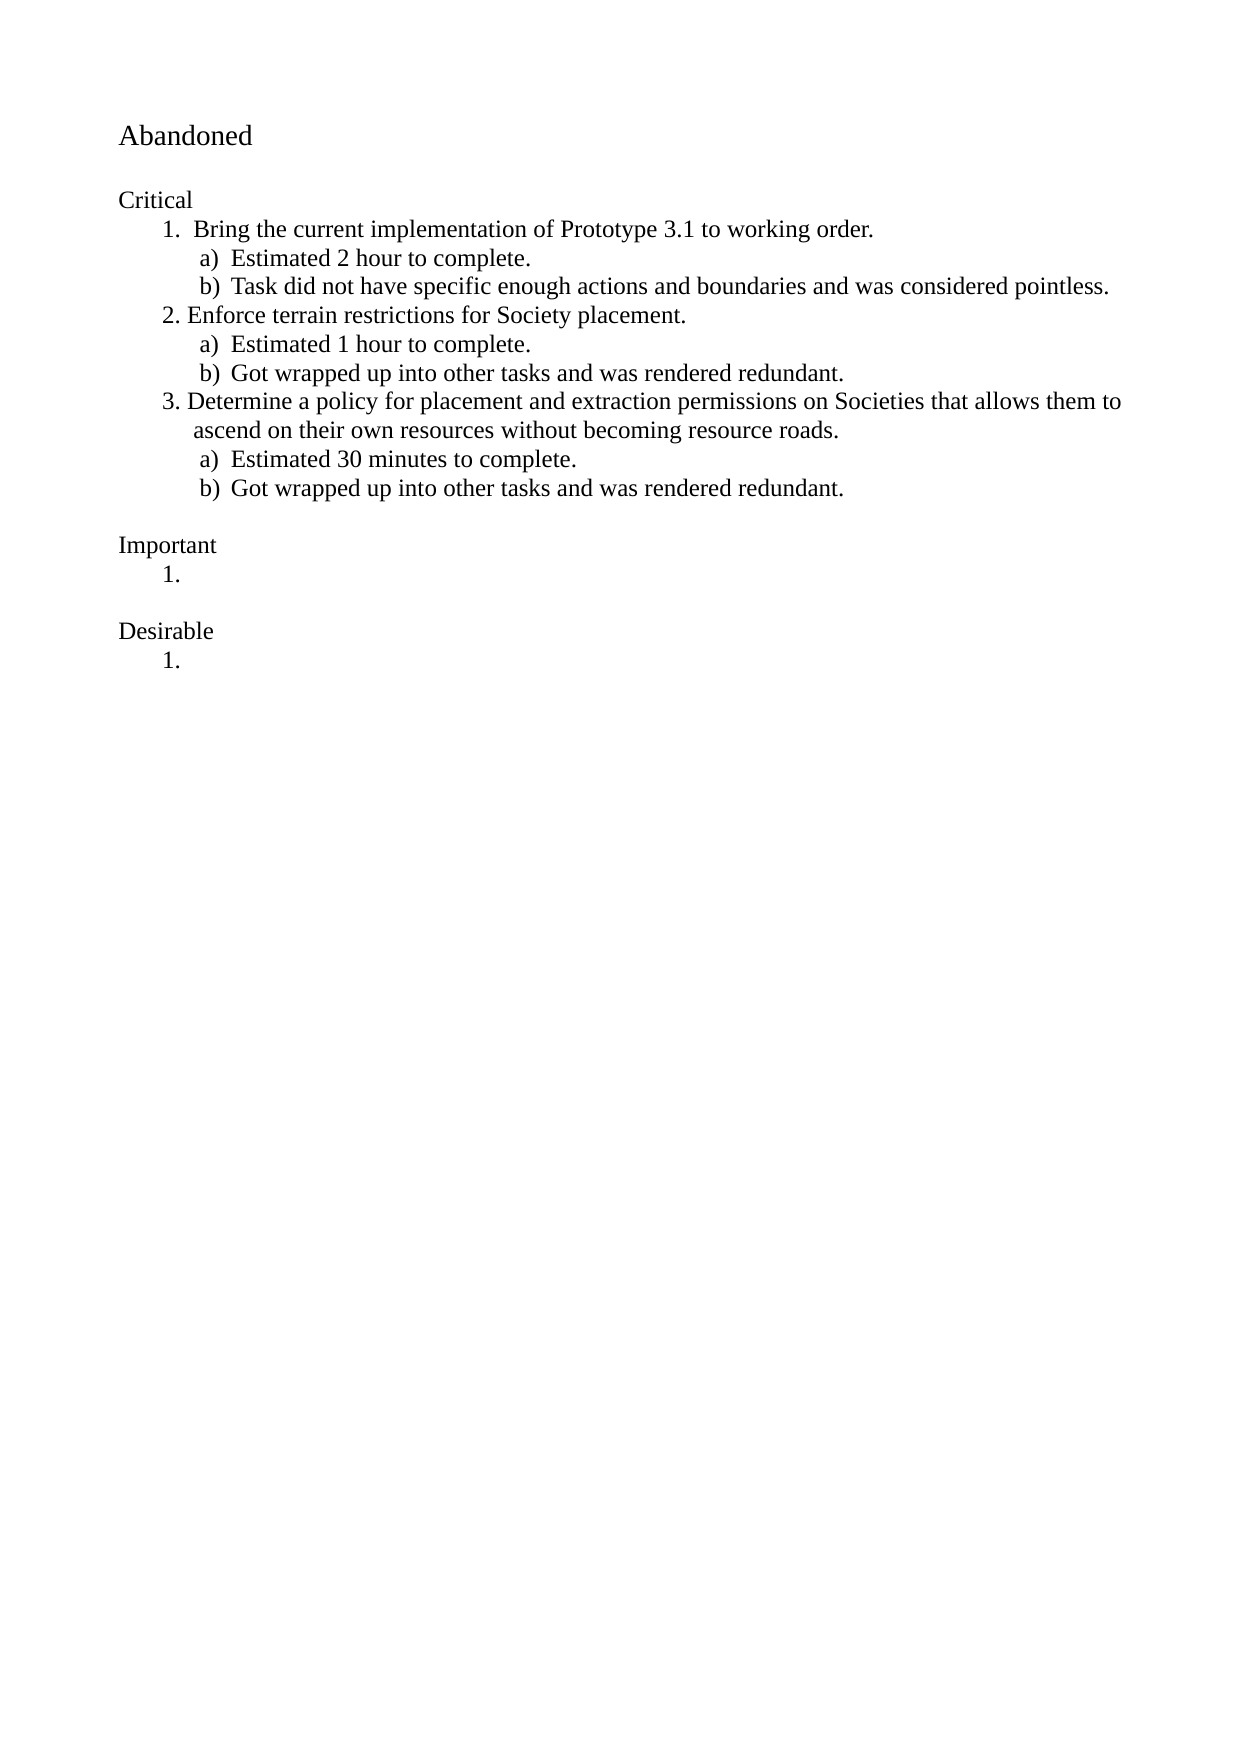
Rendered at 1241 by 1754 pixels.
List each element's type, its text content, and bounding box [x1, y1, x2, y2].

text Abandoned [118, 118, 1122, 152]
list Estimated 30 minutes to complete. [193, 444, 1122, 473]
list Determine a policy for placement and extraction permissions on Societies that allows them to ascend on their own resources without becoming resource roads. [156, 386, 1122, 444]
text Important [118, 530, 1122, 559]
list Task did not have specific enough actions and boundaries and was considered pointless. [193, 271, 1122, 300]
list Enforce terrain restrictions for Society placement. [156, 300, 1122, 329]
list Bring the current implementation of Prototype 3.1 to working order. [156, 214, 1122, 243]
list Estimated 2 hour to complete. [193, 243, 1122, 271]
list Got wrapped up into other tasks and was rendered redundant. [193, 473, 1122, 501]
text Desirable [118, 616, 1122, 645]
list Got wrapped up into other tasks and was rendered redundant. [193, 358, 1122, 386]
text Critical [118, 185, 1122, 214]
list Estimated 1 hour to complete. [193, 329, 1122, 358]
